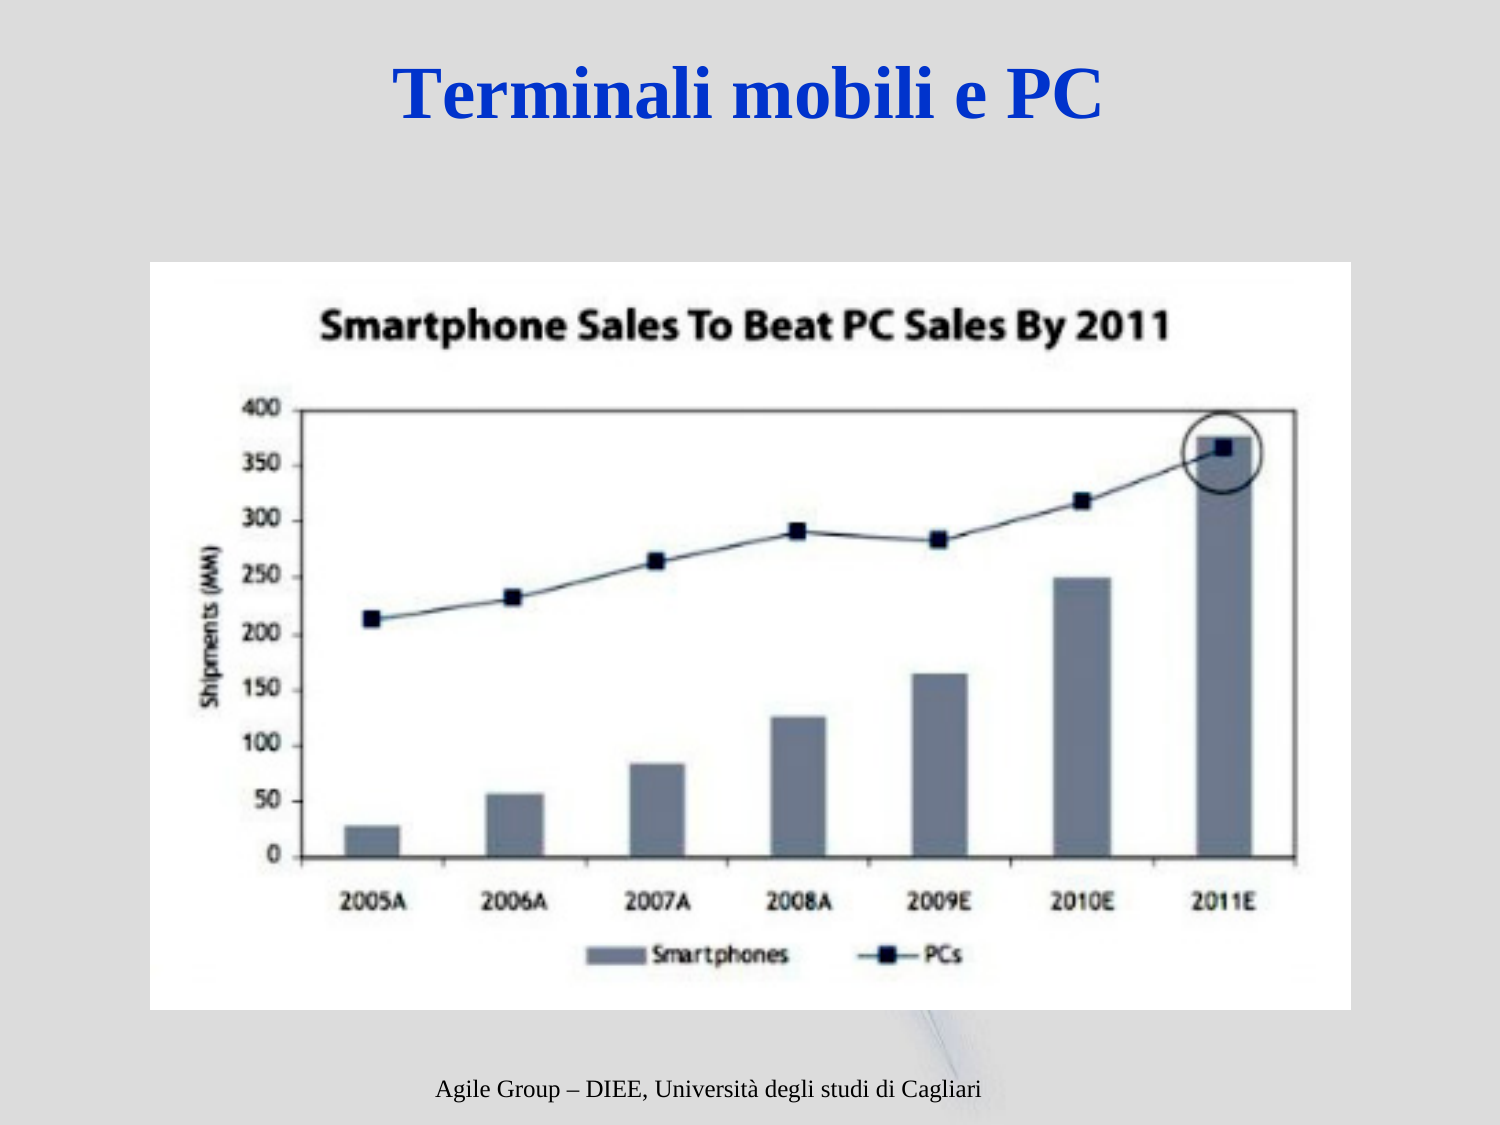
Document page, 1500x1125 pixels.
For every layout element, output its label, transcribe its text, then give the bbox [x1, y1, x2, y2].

title Terminali mobili e PC [112, 12, 1388, 175]
picture [0, 0, 1500, 1125]
